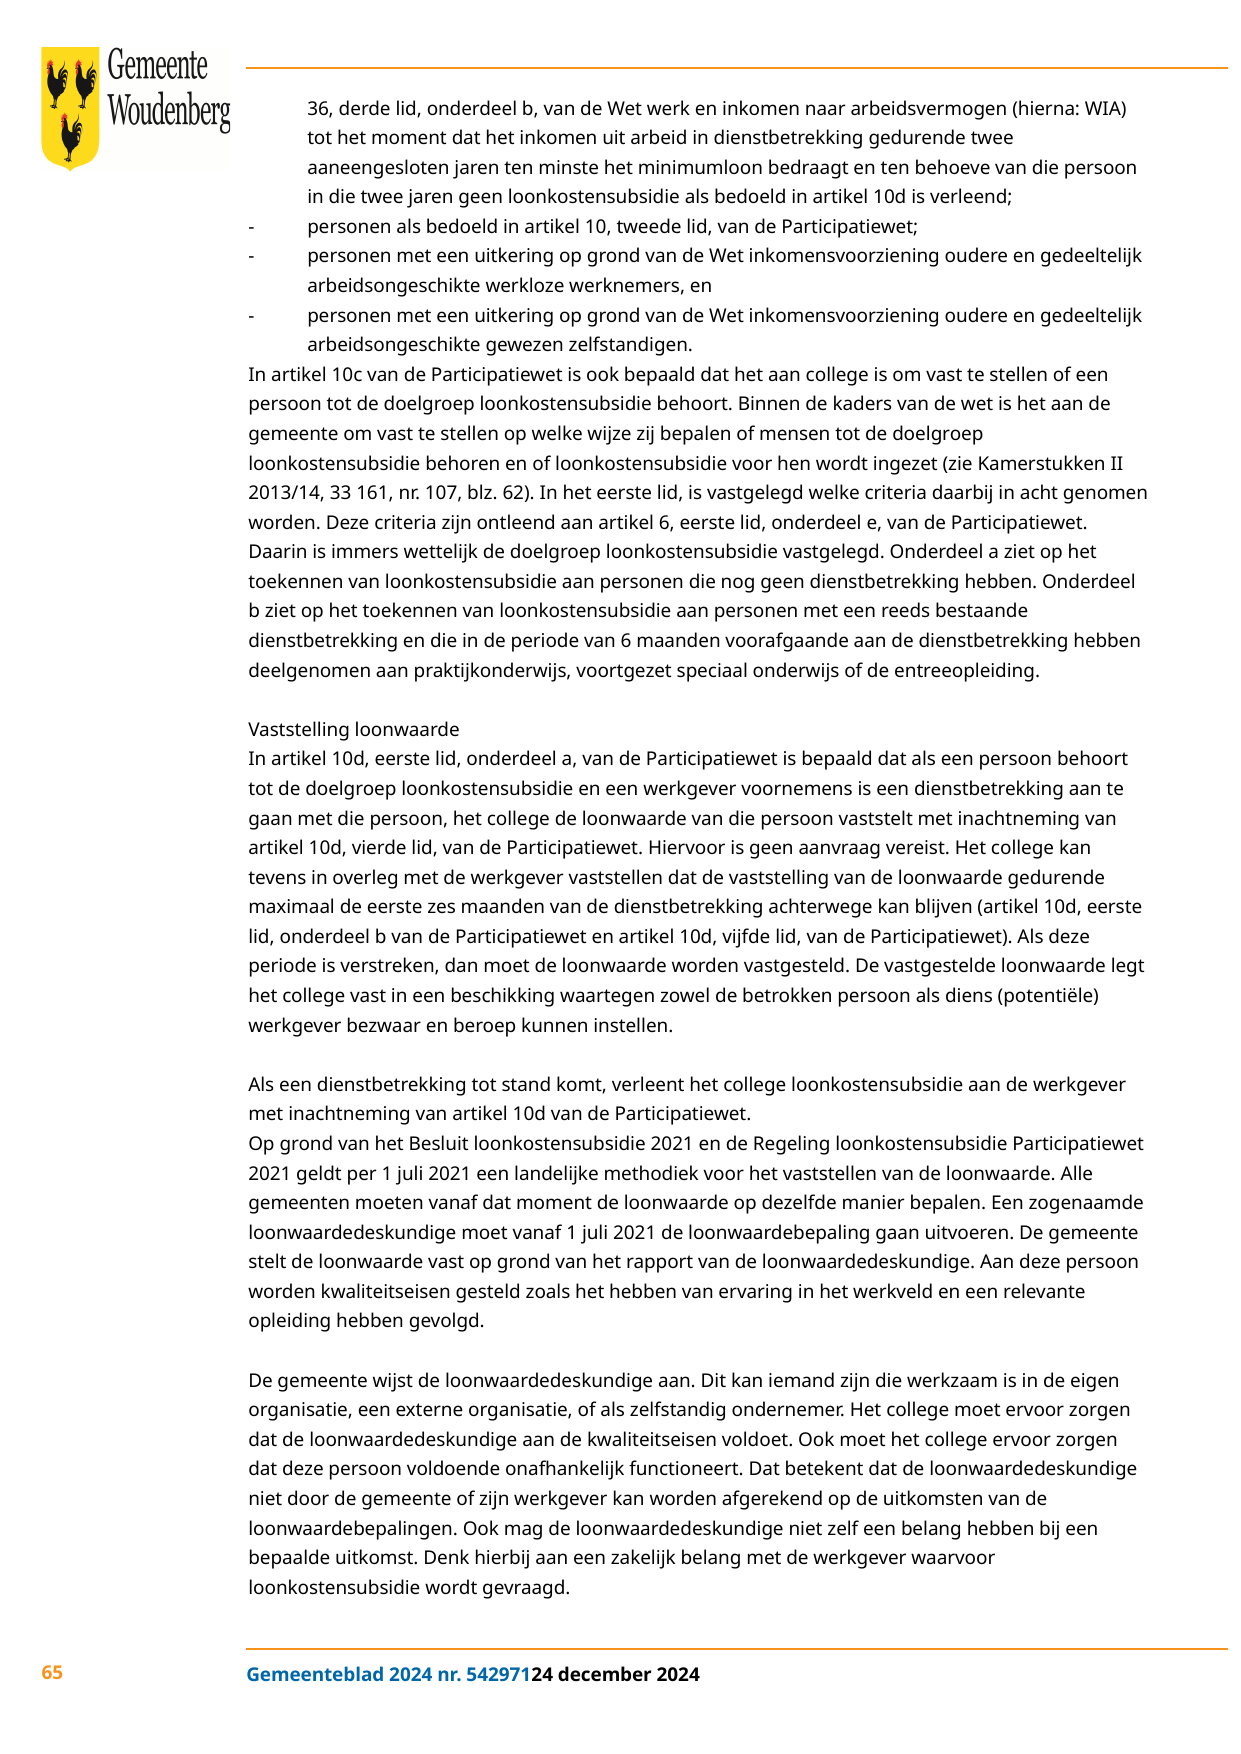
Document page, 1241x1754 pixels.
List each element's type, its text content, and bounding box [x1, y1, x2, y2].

text Vaststelling loonwaarde [248, 716, 1152, 742]
list personen met een uitkering op grond van de Wet inkomensvoorziening oudere en gedeeltelijk arbeidsongeschikte werkloze werknemers, en [248, 243, 1152, 298]
text Als een dienstbetrekking tot stand komt, verleent het college loonkostensubsidie aan de werkgever met inachtneming van artikel 10d van de Participatiewet. [248, 1071, 1152, 1126]
picture [41, 47, 231, 172]
list personen met een uitkering op grond van de Wet inkomensvoorziening oudere en gedeeltelijk arbeidsongeschikte gewezen zelfstandigen. [248, 302, 1152, 357]
list 36, derde lid, onderdeel b, van de Wet werk en inkomen naar arbeidsvermogen (hierna: WIA) tot het moment dat het inkomen uit arbeid in dienstbetrekking gedurende twee aaneengesloten jaren ten minste het minimumloon bedraagt en ten behoeve van die persoon in die twee jaren geen loonkostensubsidie als bedoeld in artikel 10d is verleend; [248, 95, 1152, 209]
list personen als bedoeld in artikel 10, tweede lid, van de Participatiewet; [248, 213, 1152, 239]
text Op grond van het Besluit loonkostensubsidie 2021 en de Regeling loonkostensubsidie Participatiewet 2021 geldt per 1 juli 2021 een landelijke methodiek voor het vaststellen van de loonwaarde. Alle gemeenten moeten vanaf dat moment de loonwaarde op dezelfde manier bepalen. Een zogenaamde loonwaardedeskundige moet vanaf 1 juli 2021 de loonwaardebepaling gaan uitvoeren. De gemeente stelt de loonwaarde vast op grond van het rapport van de loonwaardedeskundige. Aan deze persoon worden kwaliteitseisen gesteld zoals het hebben van ervaring in het werkveld en een relevante opleiding hebben gevolgd. [248, 1130, 1152, 1333]
text In artikel 10c van de Participatiewet is ook bepaald dat het aan college is om vast te stellen of een persoon tot de doelgroep loonkostensubsidie behoort. Binnen de kaders van de wet is het aan de gemeente om vast te stellen op welke wijze zij bepalen of mensen tot de doelgroep loonkostensubsidie behoren en of loonkostensubsidie voor hen wordt ingezet (zie Kamerstukken II 2013/14, 33 161, nr. 107, blz. 62). In het eerste lid, is vastgelegd welke criteria daarbij in acht genomen worden. Deze criteria zijn ontleend aan artikel 6, eerste lid, onderdeel e, van de Participatiewet. Daarin is immers wettelijk de doelgroep loonkostensubsidie vastgelegd. Onderdeel a ziet op het toekennen van loonkostensubsidie aan personen die nog geen dienstbetrekking hebben. Onderdeel b ziet op het toekennen van loonkostensubsidie aan personen met een reeds bestaande dienstbetrekking en die in de periode van 6 maanden voorafgaande aan de dienstbetrekking hebben deelgenomen aan praktijkonderwijs, voortgezet speciaal onderwijs of de entreeopleiding. [248, 361, 1152, 683]
text De gemeente wijst de loonwaardedeskundige aan. Dit kan iemand zijn die werkzaam is in de eigen organisatie, een externe organisatie, of als zelfstandig ondernemer. Het college moet ervoor zorgen dat de loonwaardedeskundige aan de kwaliteitseisen voldoet. Ook moet het college ervoor zorgen dat deze persoon voldoende onafhankelijk functioneert. Dat betekent dat de loonwaardedeskundige niet door de gemeente of zijn werkgever kan worden afgerekend op de uitkomsten van de loonwaardebepalingen. Ook mag de loonwaardedeskundige niet zelf een belang hebben bij een bepaalde uitkomst. Denk hierbij aan een zakelijk belang met de werkgever waarvoor loonkostensubsidie wordt gevraagd. [248, 1367, 1152, 1600]
text In artikel 10d, eerste lid, onderdeel a, van de Participatiewet is bepaald dat als een persoon behoort tot de doelgroep loonkostensubsidie en een werkgever voornemens is een dienstbetrekking aan te gaan met die persoon, het college de loonwaarde van die persoon vaststelt met inachtneming van artikel 10d, vierde lid, van de Participatiewet. Hiervoor is geen aanvraag vereist. Het college kan tevens in overleg met de werkgever vaststellen dat de vaststelling van de loonwaarde gedurende maximaal de eerste zes maanden van de dienstbetrekking achterwege kan blijven (artikel 10d, eerste lid, onderdeel b van de Participatiewet en artikel 10d, vijfde lid, van de Participatiewet). Als deze periode is verstreken, dan moet de loonwaarde worden vastgesteld. De vastgestelde loonwaarde legt het college vast in een beschikking waartegen zowel de betrokken persoon als diens (potentiële) werkgever bezwaar en beroep kunnen instellen. [248, 746, 1152, 1038]
